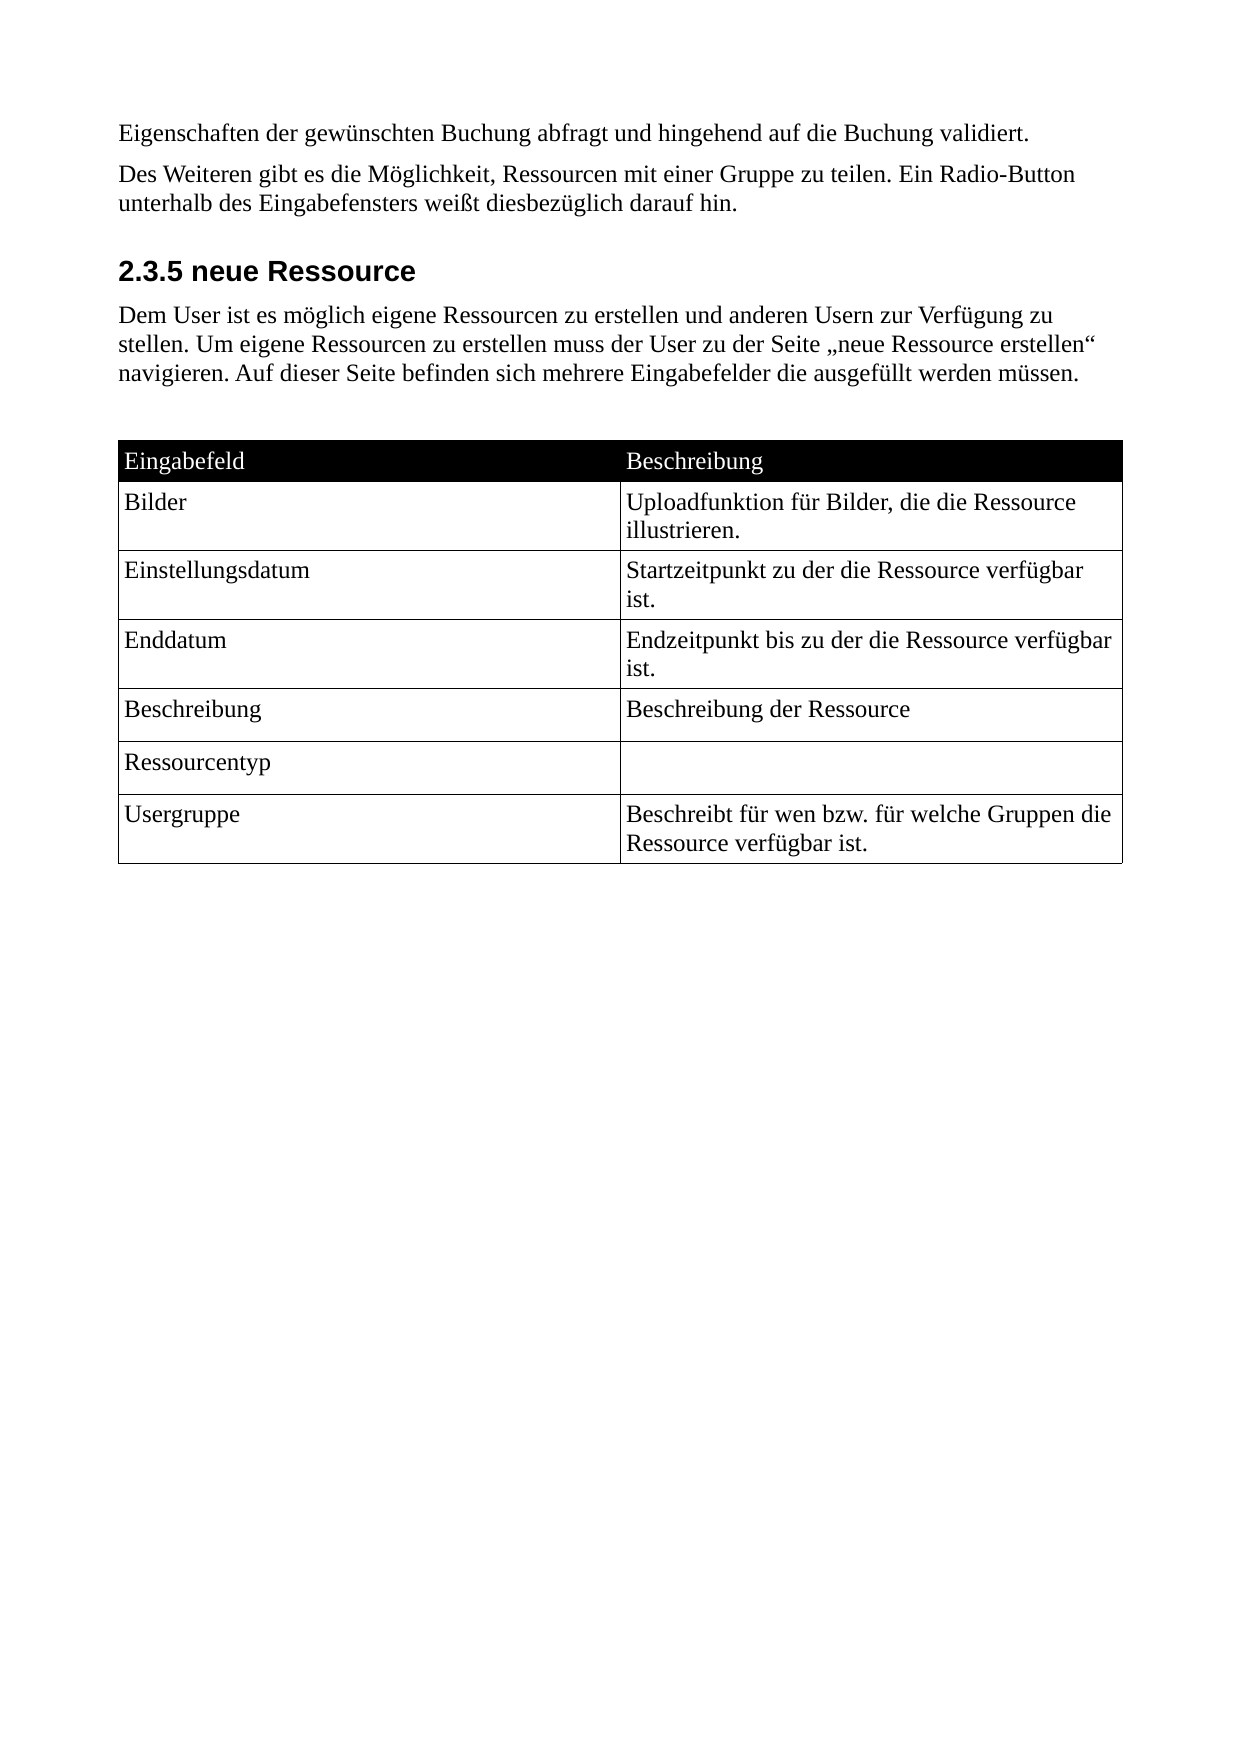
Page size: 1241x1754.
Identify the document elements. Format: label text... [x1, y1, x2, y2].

subtitle 2.3.5 neue Ressource [118, 254, 1122, 288]
table_cell Ressourcentyp [119, 742, 620, 793]
table_cell Uploadfunktion für Bilder, die die Ressource illustrieren. [621, 482, 1122, 550]
table_header Beschreibung [621, 441, 1122, 481]
table_cell Endzeitpunkt bis zu der die Ressource verfügbar ist. [621, 620, 1122, 688]
table_cell Bilder [119, 482, 620, 550]
table_header Eingabefeld [119, 441, 620, 481]
table_cell Beschreibung der Ressource [621, 689, 1122, 741]
table_cell [621, 742, 1122, 793]
text Dem User ist es möglich eigene Ressourcen zu erstellen und anderen Usern zur Verfügung zu stellen. Um eigene Ressourcen zu erstellen muss der User zu der Seite „neue Ressource erstellen“ navigieren. Auf dieser Seite befinden sich mehrere Eingabefelder die ausgefüllt werden müssen. [118, 300, 1122, 387]
table_cell Enddatum [119, 620, 620, 688]
table_cell Startzeitpunkt zu der die Ressource verfügbar ist. [621, 551, 1122, 619]
text Eigenschaften der gewünschten Buchung abfragt und hingehend auf die Buchung validiert. [118, 118, 1122, 147]
table_cell Usergruppe [119, 795, 620, 863]
table_cell Einstellungsdatum [119, 551, 620, 619]
table_cell Beschreibung [119, 689, 620, 741]
table_cell Beschreibt für wen bzw. für welche Gruppen die Ressource verfügbar ist. [621, 795, 1122, 863]
text Des Weiteren gibt es die Möglichkeit, Ressourcen mit einer Gruppe zu teilen. Ein Radio-Button unterhalb des Eingabefensters weißt diesbezüglich darauf hin. [118, 159, 1122, 217]
